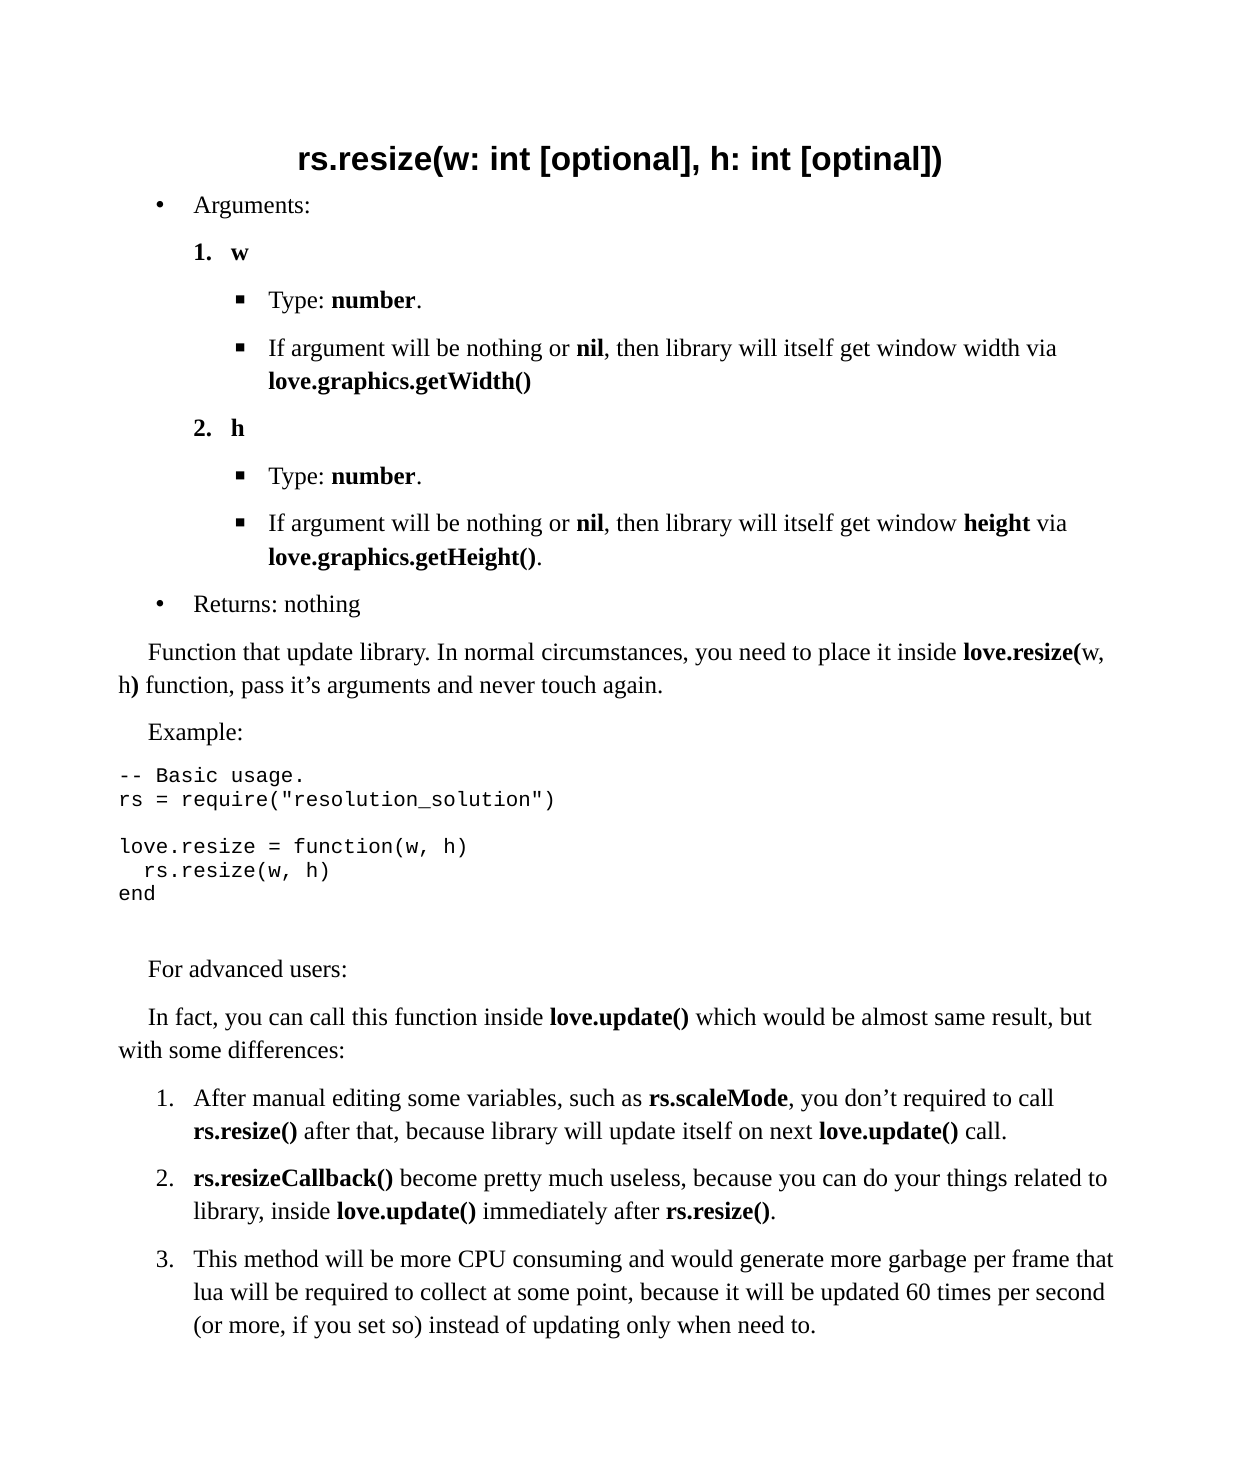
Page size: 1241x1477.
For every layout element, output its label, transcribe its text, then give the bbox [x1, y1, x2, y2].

text Example: [118, 717, 1122, 746]
text For advanced users: [118, 954, 1122, 983]
list w [193, 237, 1122, 266]
text rs.resize(w, h) [118, 859, 1122, 883]
list This method will be more CPU consuming and would generate more garbage per frame that lua will be required to collect at some point, because it will be updated 60 times per second (or more, if you set so) instead of updating only when need to. [156, 1244, 1122, 1339]
subtitle rs.resize(w: int [optional], h: int [optinal]) [118, 139, 1122, 177]
text love.resize = function(w, h) [118, 836, 1122, 859]
text In fact, you can call this function inside love.update() which would be almost same result, but with some differences: [118, 1002, 1122, 1064]
text rs = require("resolution_solution") [118, 789, 1122, 812]
list Arguments: [156, 190, 1122, 219]
text end [118, 883, 1122, 907]
text -- Basic usage. [118, 765, 1122, 789]
list After manual editing some variables, such as rs.scaleMode, you don’t required to call rs.resize() after that, because library will update itself on next love.update() call. [156, 1083, 1122, 1144]
list If argument will be nothing or nil, then library will itself get window height via love.graphics.getHeight(). [231, 508, 1122, 570]
list Type: number. [231, 461, 1122, 490]
list If argument will be nothing or nil, then library will itself get window width via love.graphics.getWidth() [231, 333, 1122, 394]
list rs.resizeCallback() become pretty much useless, because you can do your things related to library, inside love.update() immediately after rs.resize(). [156, 1163, 1122, 1225]
list Type: number. [231, 285, 1122, 314]
list Returns: nothing [156, 589, 1122, 618]
text Function that update library. In normal circumstances, you need to place it inside love.resize(w, h) function, pass it’s arguments and never touch again. [118, 637, 1122, 698]
list h [193, 413, 1122, 442]
